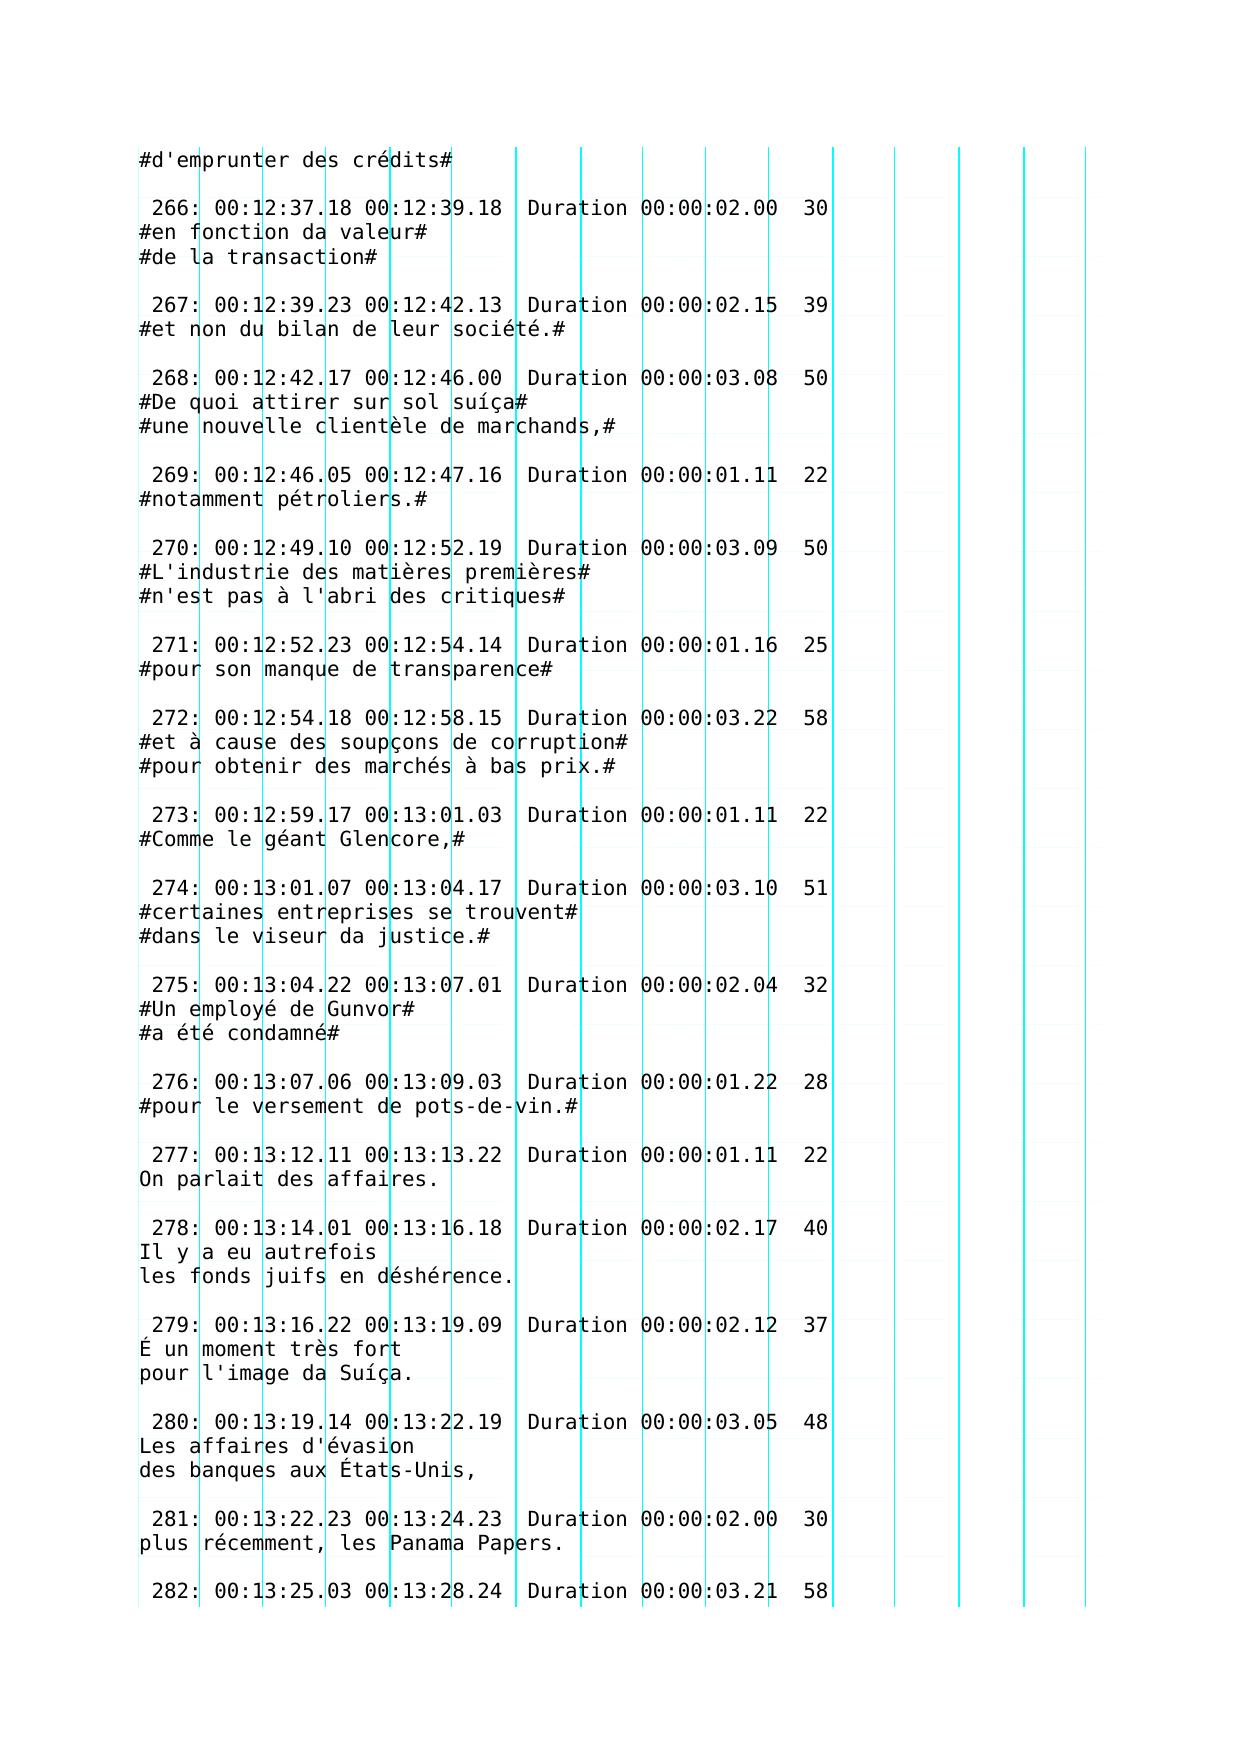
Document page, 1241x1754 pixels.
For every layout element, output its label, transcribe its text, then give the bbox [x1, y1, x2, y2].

text #et à cause des soupçons de corruption# [139, 730, 1101, 754]
text #d'emprunter des crédits# [139, 148, 1101, 172]
text #dans le viseur da justice.# [139, 924, 1101, 948]
text #pour obtenir des marchés à bas prix.# [139, 754, 1101, 779]
text #une nouvelle clientèle de marchands,# [139, 414, 1101, 439]
text 280: 00:13:19.14 00:13:22.19 Duration 00:00:03.05 48 [139, 1410, 1101, 1434]
text #De quoi attirer sur sol suíça# [139, 390, 1101, 414]
text 268: 00:12:42.17 00:12:46.00 Duration 00:00:03.08 50 [139, 366, 1101, 390]
text #de la transaction# [139, 245, 1101, 269]
text 266: 00:12:37.18 00:12:39.18 Duration 00:00:02.00 30 [139, 196, 1101, 220]
text 281: 00:13:22.23 00:13:24.23 Duration 00:00:02.00 30 [139, 1507, 1101, 1531]
text #Un employé de Gunvor# [139, 997, 1101, 1021]
text #Comme le géant Glencore,# [139, 827, 1101, 851]
text 271: 00:12:52.23 00:12:54.14 Duration 00:00:01.16 25 [139, 633, 1101, 657]
text On parlait des affaires. [139, 1167, 1101, 1191]
text 269: 00:12:46.05 00:12:47.16 Duration 00:00:01.11 22 [139, 463, 1101, 487]
text les fonds juifs en déshérence. [139, 1264, 1101, 1288]
text #L'industrie des matières premières# [139, 560, 1101, 584]
text 279: 00:13:16.22 00:13:19.09 Duration 00:00:02.12 37 [139, 1313, 1101, 1337]
text 277: 00:13:12.11 00:13:13.22 Duration 00:00:01.11 22 [139, 1143, 1101, 1167]
picture [138, 147, 1102, 1607]
text #n'est pas à l'abri des critiques# [139, 584, 1101, 609]
text #notamment pétroliers.# [139, 487, 1101, 512]
text 274: 00:13:01.07 00:13:04.17 Duration 00:00:03.10 51 [139, 876, 1101, 900]
text 267: 00:12:39.23 00:12:42.13 Duration 00:00:02.15 39 [139, 293, 1101, 317]
text plus récemment, les Panama Papers. [139, 1531, 1101, 1555]
text #pour le versement de pots-de-vin.# [139, 1094, 1101, 1118]
text #a été condamné# [139, 1021, 1101, 1046]
text #pour son manque de transparence# [139, 657, 1101, 682]
text #en fonction da valeur# [139, 220, 1101, 245]
text 270: 00:12:49.10 00:12:52.19 Duration 00:00:03.09 50 [139, 536, 1101, 560]
text 275: 00:13:04.22 00:13:07.01 Duration 00:00:02.04 32 [139, 973, 1101, 997]
text 276: 00:13:07.06 00:13:09.03 Duration 00:00:01.22 28 [139, 1070, 1101, 1094]
text Les affaires d'évasion [139, 1434, 1101, 1458]
text É un moment très fort [139, 1337, 1101, 1361]
text #et non du bilan de leur société.# [139, 317, 1101, 342]
text 273: 00:12:59.17 00:13:01.03 Duration 00:00:01.11 22 [139, 803, 1101, 827]
text des banques aux États-Unis, [139, 1458, 1101, 1482]
text Il y a eu autrefois [139, 1240, 1101, 1264]
text 278: 00:13:14.01 00:13:16.18 Duration 00:00:02.17 40 [139, 1216, 1101, 1240]
text #certaines entreprises se trouvent# [139, 900, 1101, 924]
text pour l'image da Suíça. [139, 1361, 1101, 1385]
text 272: 00:12:54.18 00:12:58.15 Duration 00:00:03.22 58 [139, 706, 1101, 730]
text 282: 00:13:25.03 00:13:28.24 Duration 00:00:03.21 58 [139, 1579, 1101, 1604]
